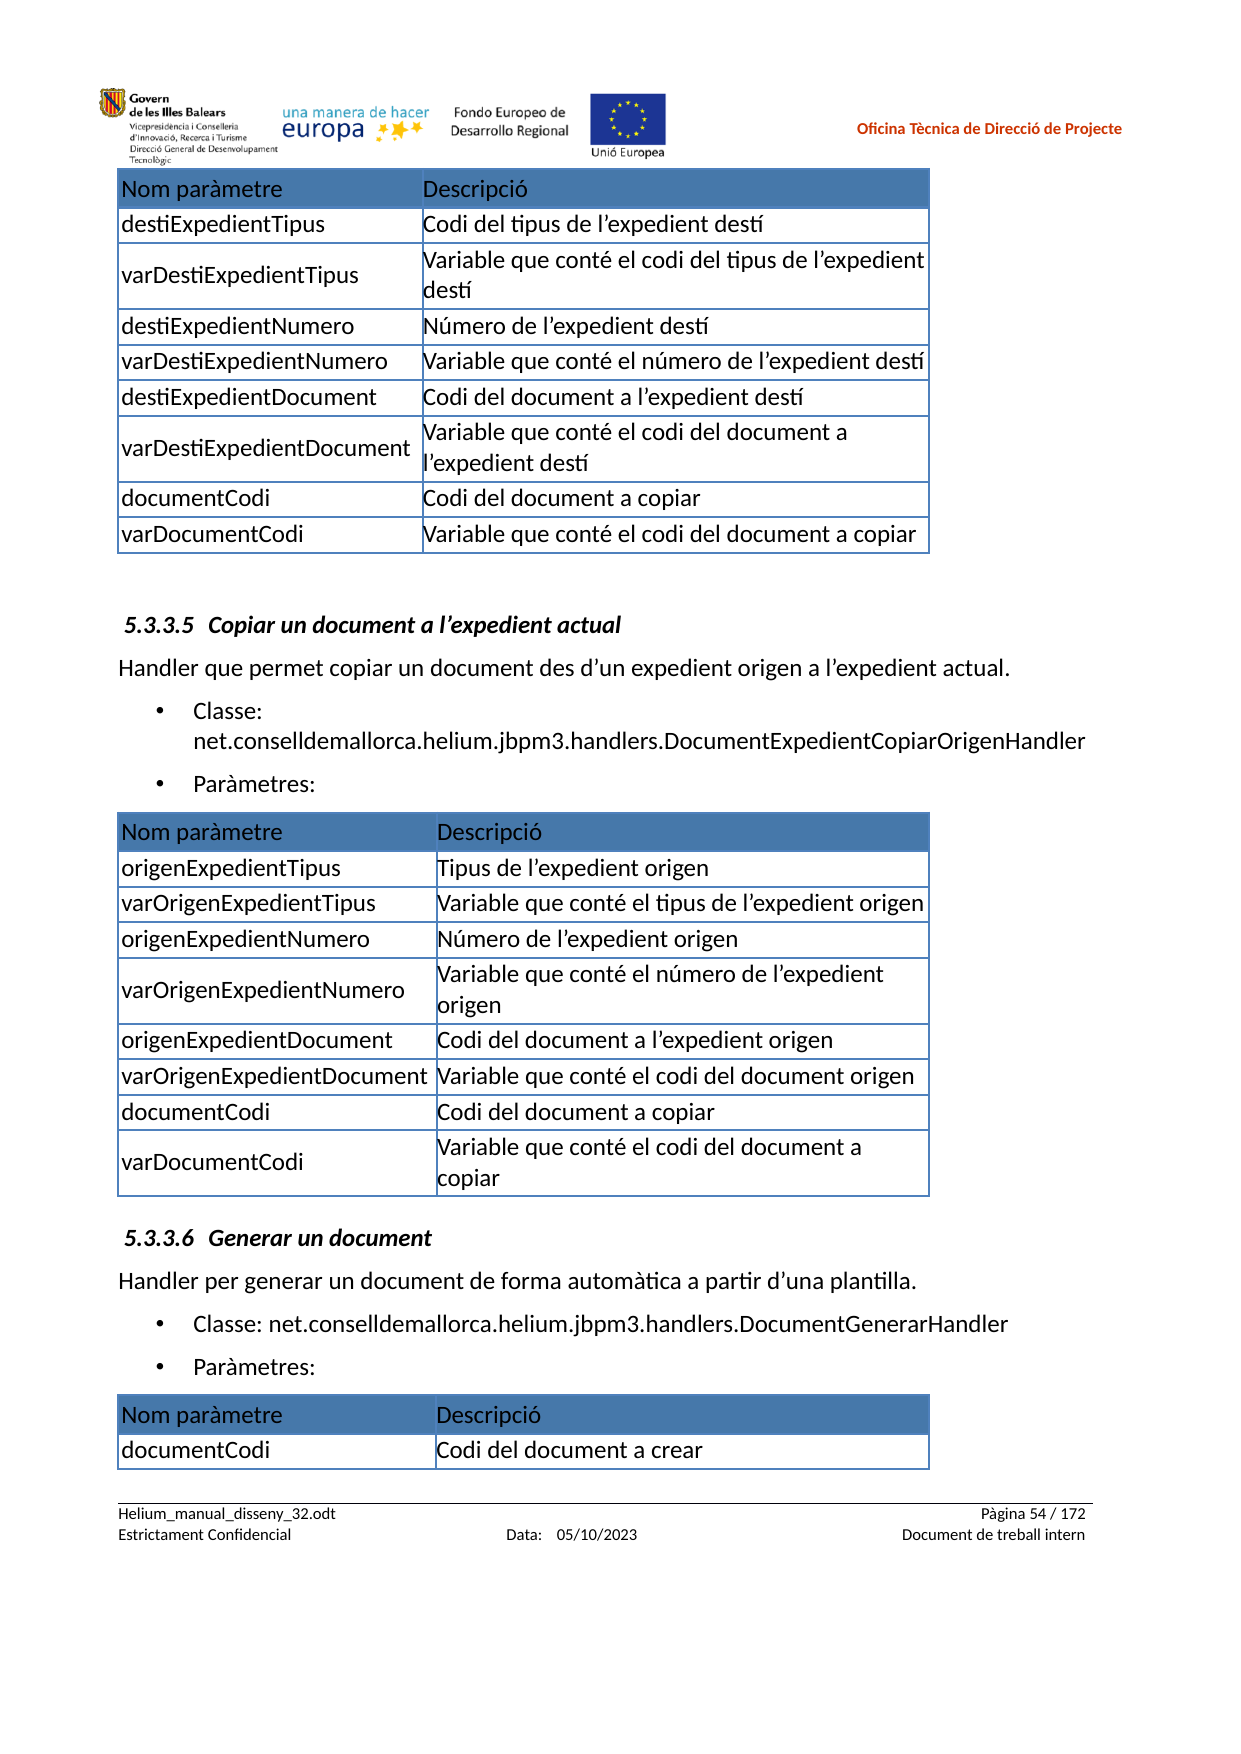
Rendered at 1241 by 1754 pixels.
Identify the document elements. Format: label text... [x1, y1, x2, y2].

table_cell Variable que conté el tipus de l’expedient origen [438, 888, 928, 921]
table_cell varOrigenExpedientTipus [119, 888, 436, 921]
list Paràmetres: [156, 1351, 1122, 1382]
table_header Descripció [437, 1396, 928, 1433]
table_header Descripció [424, 170, 928, 206]
table_cell Codi del document a l’expedient destí [424, 381, 928, 414]
table_cell Número de l’expedient destí [424, 310, 928, 343]
table_cell varDestiExpedientTipus [119, 244, 422, 308]
table_cell Codi del document a copiar [424, 483, 928, 516]
table_header Nom paràmetre [119, 1396, 435, 1433]
table_cell Codi del document a copiar [438, 1096, 928, 1129]
table_cell documentCodi [119, 483, 422, 516]
picture [99, 87, 668, 166]
table_cell Tipus de l’expedient origen [438, 852, 928, 886]
table_cell varDocumentCodi [119, 518, 422, 552]
table_cell varDestiExpedientDocument [119, 417, 422, 481]
table_cell varOrigenExpedientDocument [119, 1060, 436, 1094]
table_cell origenExpedientNumero [119, 923, 436, 957]
table_cell Variable que conté el codi del document a l’expedient destí [424, 417, 928, 481]
table_cell Codi del document a l’expedient origen [438, 1025, 928, 1058]
text Handler per generar un document de forma automàtica a partir d’una plantilla. [118, 1265, 1122, 1296]
table_cell origenExpedientTipus [119, 852, 436, 886]
table_cell documentCodi [119, 1435, 435, 1468]
list Classe: net.conselldemallorca.helium.jbpm3.handlers.DocumentGenerarHandler [156, 1308, 1122, 1339]
table_cell destiExpedientNumero [119, 310, 422, 343]
table_cell documentCodi [119, 1096, 436, 1129]
subtitle Copiar un document a l’expedient actual [118, 609, 1122, 639]
table_cell Variable que conté el codi del document a copiar [424, 518, 928, 552]
table_header Nom paràmetre [119, 814, 436, 850]
subtitle Generar un document [118, 1222, 1122, 1253]
table_cell varOrigenExpedientNumero [119, 959, 436, 1023]
table_header Descripció [438, 814, 928, 850]
table_cell origenExpedientDocument [119, 1025, 436, 1058]
table_cell varDestiExpedientNumero [119, 346, 422, 379]
table_cell Variable que conté el codi del document origen [438, 1060, 928, 1094]
table_cell Número de l’expedient origen [438, 923, 928, 957]
table_cell Codi del tipus de l’expedient destí [424, 209, 928, 242]
table_cell varDocumentCodi [119, 1131, 436, 1195]
text Handler que permet copiar un document des d’un expedient origen a l’expedient actual. [118, 652, 1122, 682]
table_cell Variable que conté el número de l’expedient destí [424, 346, 928, 379]
table_cell destiExpedientDocument [119, 381, 422, 414]
list Classe: net.conselldemallorca.helium.jbpm3.handlers.DocumentExpedientCopiarOrigenHandler [156, 695, 1122, 756]
list Paràmetres: [156, 768, 1122, 799]
table_cell destiExpedientTipus [119, 209, 422, 242]
table_header Nom paràmetre [119, 170, 422, 206]
table_cell Codi del document a crear [437, 1435, 928, 1468]
table_cell Variable que conté el codi del tipus de l’expedient destí [424, 244, 928, 308]
table_cell Variable que conté el número de l’expedient origen [438, 959, 928, 1023]
table_cell Variable que conté el codi del document a copiar [438, 1131, 928, 1195]
